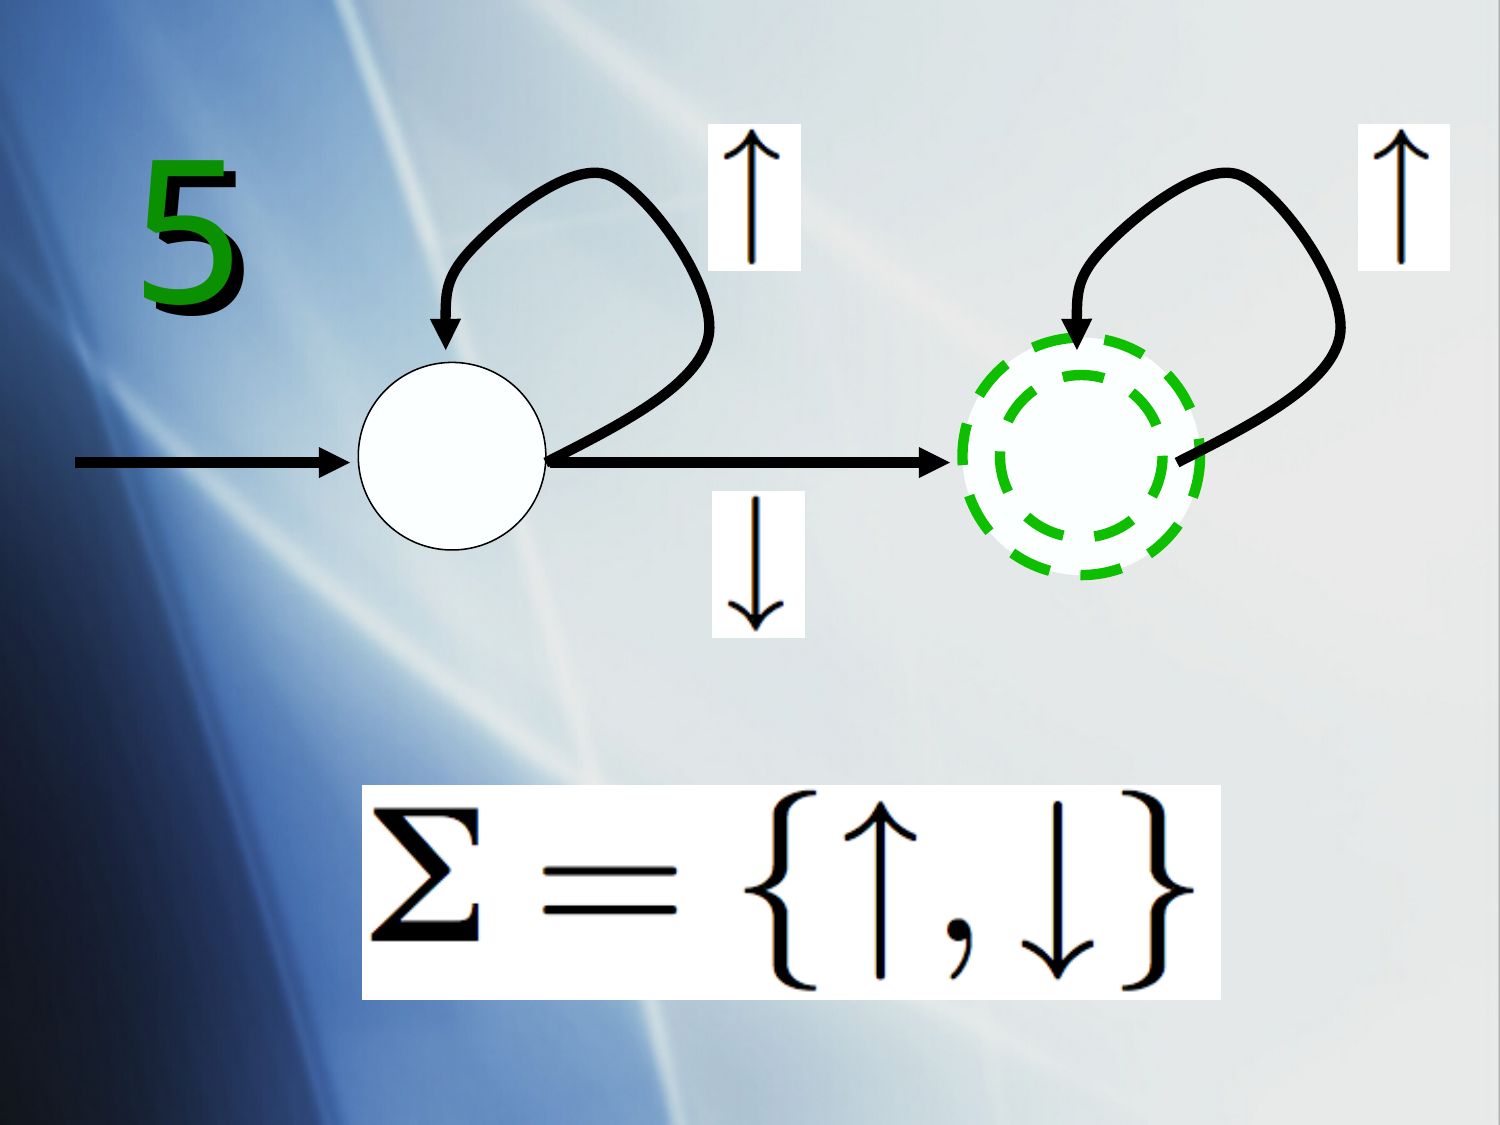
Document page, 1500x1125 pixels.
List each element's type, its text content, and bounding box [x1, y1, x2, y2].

text_box [962, 337, 1201, 576]
picture [0, 0, 1500, 1125]
text_box [358, 362, 546, 550]
text_box 5 [114, 96, 264, 352]
